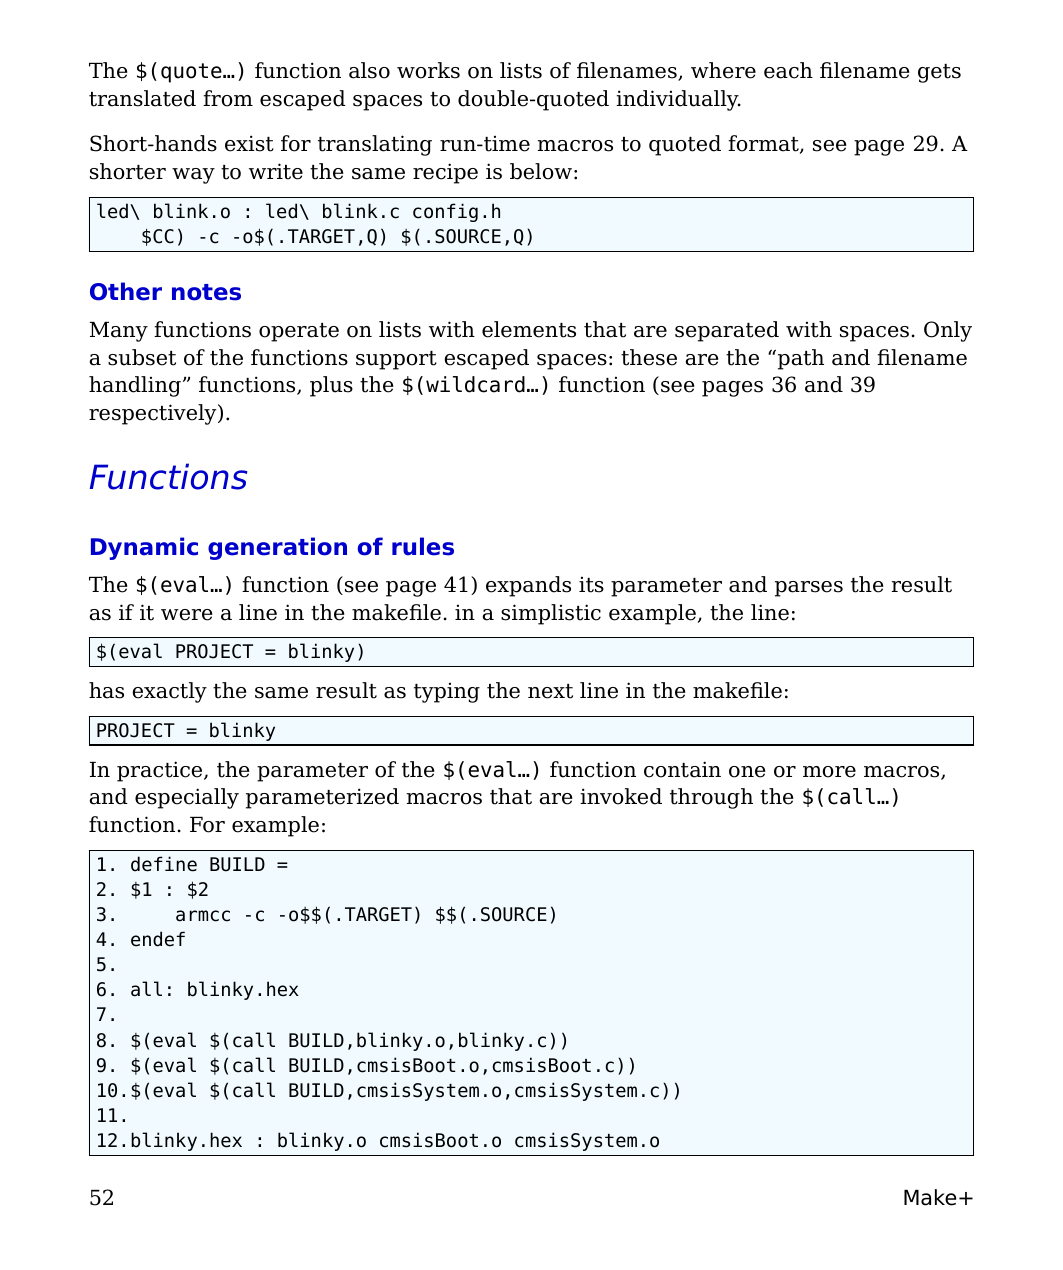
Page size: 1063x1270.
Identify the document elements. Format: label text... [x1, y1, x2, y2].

list define BUILD = [90, 851, 973, 875]
text In practice, the parameter of the $(eval…) function contain one or more macros, and especially parameterized macros that are invoked through the $(call…) function. For example: [88, 758, 974, 837]
list $(eval $(call BUILD,cmsisSystem.o,cmsisSystem.c)) [90, 1076, 973, 1101]
list $(eval $(call BUILD,cmsisBoot.o,cmsisBoot.c)) [90, 1051, 973, 1076]
subtitle Dynamic generation of rules [88, 534, 974, 560]
list armcc -c -o$$(.TARGET) $$(.SOURCE) [90, 900, 973, 925]
text The $(quote…) function also works on lists of filenames, where each filename gets translated from escaped spaces to double-quoted individually. [88, 59, 974, 111]
text $(eval PROJECT = blinky) [90, 638, 973, 666]
list $(eval $(call BUILD,blinky.o,blinky.c)) [90, 1026, 973, 1051]
subtitle Functions [88, 459, 974, 497]
list blinky.hex : blinky.o cmsisBoot.o cmsisSystem.o [90, 1126, 973, 1155]
text has exactly the same result as typing the next line in the makefile: [88, 679, 974, 703]
text PROJECT = blinky [90, 717, 973, 744]
text Short-hands exist for translating run-time macros to quoted format, see page 29. A shorter way to write the same recipe is below: [88, 132, 974, 184]
list endef [90, 925, 973, 950]
text The $(eval…) function (see page 41) expands its parameter and parses the result as if it were a line in the makefile. in a simplistic example, the line: [88, 573, 974, 625]
text $CC) -c -o$(.TARGET,Q) $(.SOURCE,Q) [90, 222, 973, 251]
text led\ blink.o : led\ blink.c config.h [90, 198, 973, 222]
subtitle Other notes [88, 279, 974, 305]
text Many functions operate on lists with elements that are separated with spaces. Only a subset of the functions support escaped spaces: these are the “path and filename handling” functions, plus the $(wildcard…) function (see pages 36 and 39 respectively). [88, 318, 974, 425]
list $1 : $2 [90, 875, 973, 900]
list all: blinky.hex [90, 975, 973, 1001]
